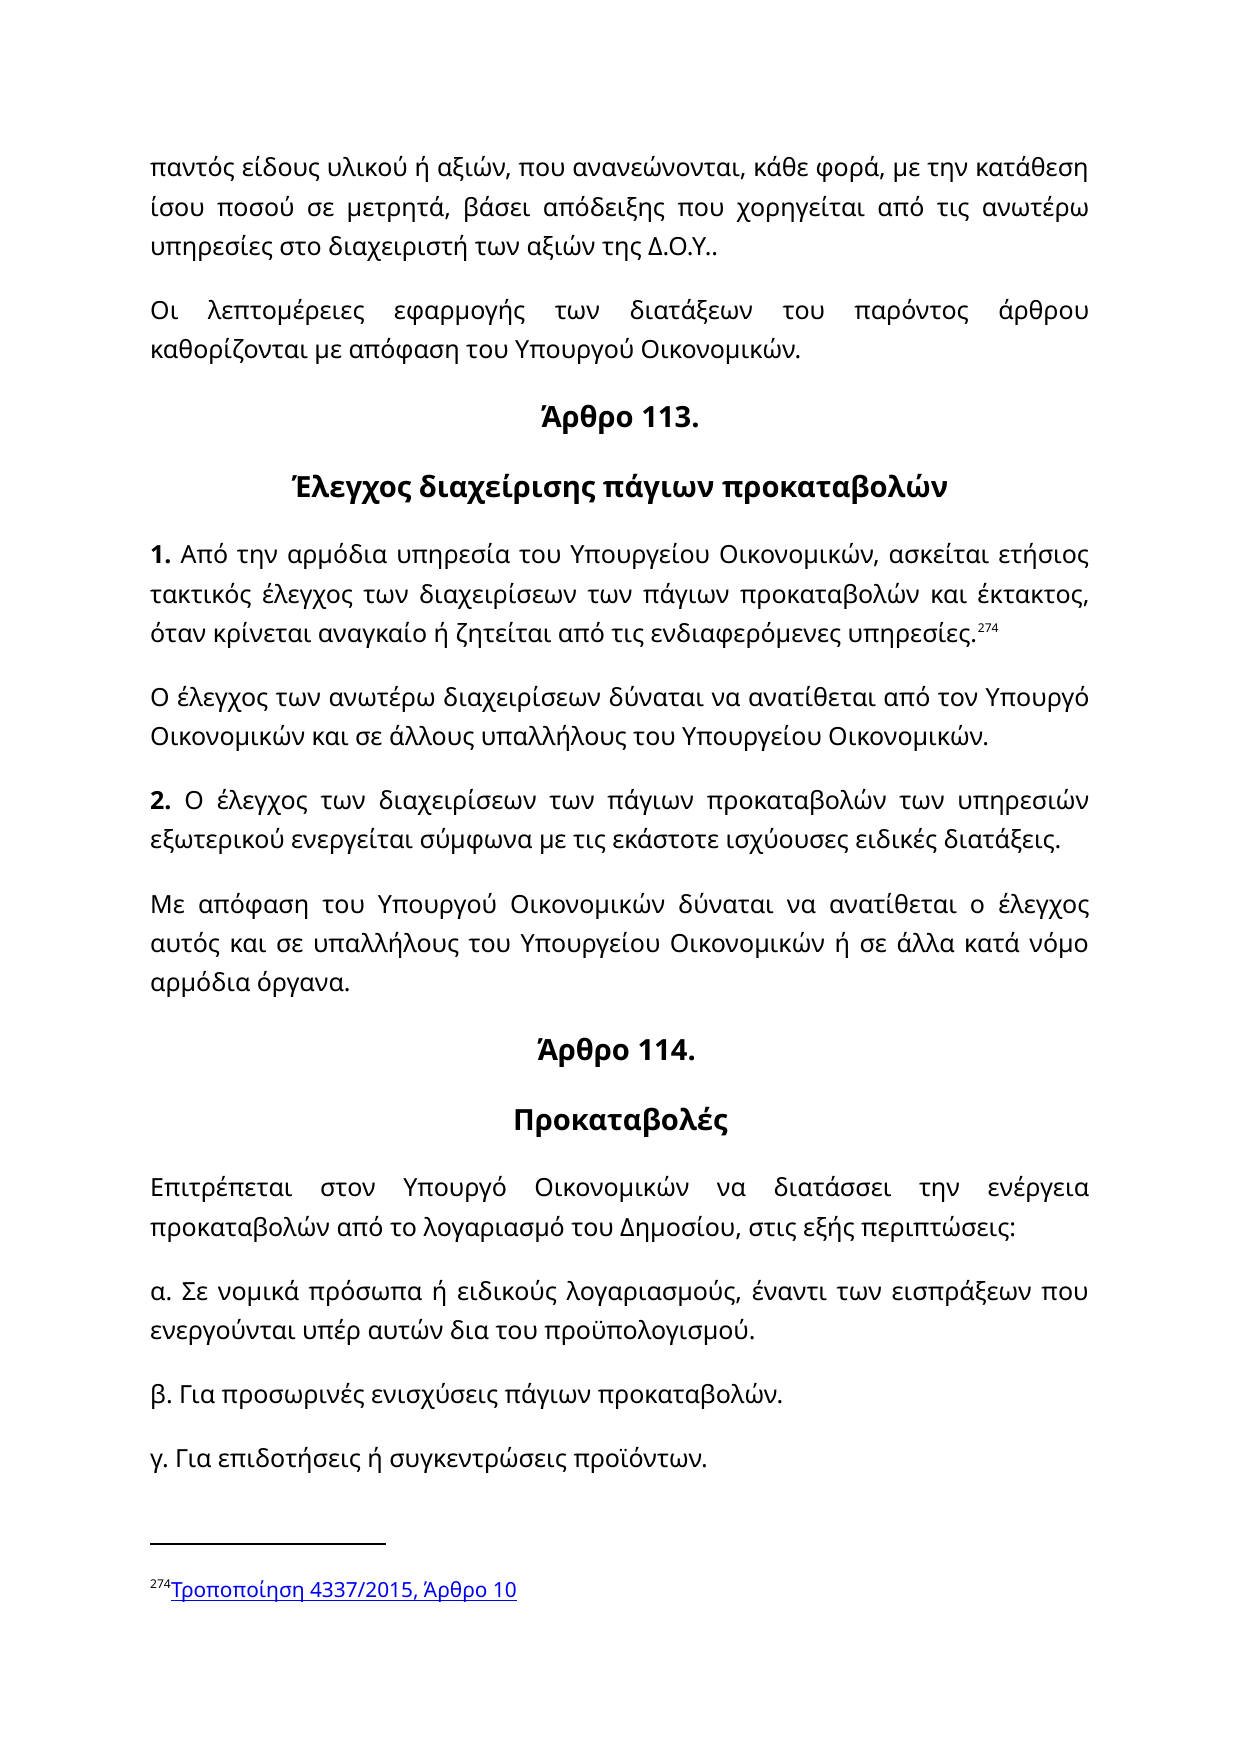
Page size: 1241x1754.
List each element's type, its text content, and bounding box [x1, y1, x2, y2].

subtitle Άρθρο 113. [150, 396, 1090, 436]
text β. Για προσωρινές ενισχύσεις πάγιων προκαταβολών. [150, 1377, 1090, 1411]
subtitle Προκαταβολές [150, 1099, 1090, 1139]
text παντός είδους υλικού ή αξιών, που ανανεώνονται, κάθε φορά, με την κατάθεση ίσου ποσού σε μετρητά, βάσει απόδειξης που χορηγείται από τις ανωτέρω υπηρεσίες στο διαχειριστή των αξιών της Δ.Ο.Υ.. [150, 150, 1090, 262]
subtitle Άρθρο 114. [150, 1029, 1090, 1068]
text Ο έλεγχος των ανωτέρω διαχειρίσεων δύναται να ανατίθεται από τον Υπουργό Οικονομικών και σε άλλους υπαλλήλους του Υπουργείου Οικονομικών. [150, 679, 1090, 753]
subtitle Έλεγχος διαχείρισης πάγιων προκαταβολών [150, 466, 1090, 506]
text Τροποποίηση 4337/2015, Άρθρο 10 [150, 1576, 1090, 1604]
text α. Σε νομικά πρόσωπα ή ειδικούς λογαριασμούς, έναντι των εισπράξεων που ενεργούνται υπέρ αυτών δια του προϋπολογισμού. [150, 1273, 1090, 1347]
text Με απόφαση του Υπουργού Οικονομικών δύναται να ανατίθεται ο έλεγχος αυτός και σε υπαλλήλους του Υπουργείου Οικονομικών ή σε άλλα κατά νόμο αρμόδια όργανα. [150, 886, 1090, 999]
text Οι λεπτομέρειες εφαρμογής των διατάξεων του παρόντος άρθρου καθορίζονται με απόφαση του Υπουργού Οικονομικών. [150, 292, 1090, 366]
text 2. Ο έλεγχος των διαχειρίσεων των πάγιων προκαταβολών των υπηρεσιών εξωτερικού ενεργείται σύμφωνα με τις εκάστοτε ισχύουσες ειδικές διατάξεις. [150, 783, 1090, 856]
text Επιτρέπεται στον Υπουργό Οικονομικών να διατάσσει την ενέργεια προκαταβολών από το λογαριασμό του Δημοσίου, στις εξής περιπτώσεις: [150, 1170, 1090, 1243]
text 1. Από την αρμόδια υπηρεσία του Υπουργείου Οικονομικών, ασκείται ετήσιος τακτικός έλεγχος των διαχειρίσεων των πάγιων προκαταβολών και έκτακτος, όταν κρίνεται αναγκαίο ή ζητείται από τις ενδιαφερόμενες υπηρεσίες. [150, 537, 1090, 649]
text γ. Για επιδοτήσεις ή συγκεντρώσεις προϊόντων. [150, 1441, 1090, 1475]
